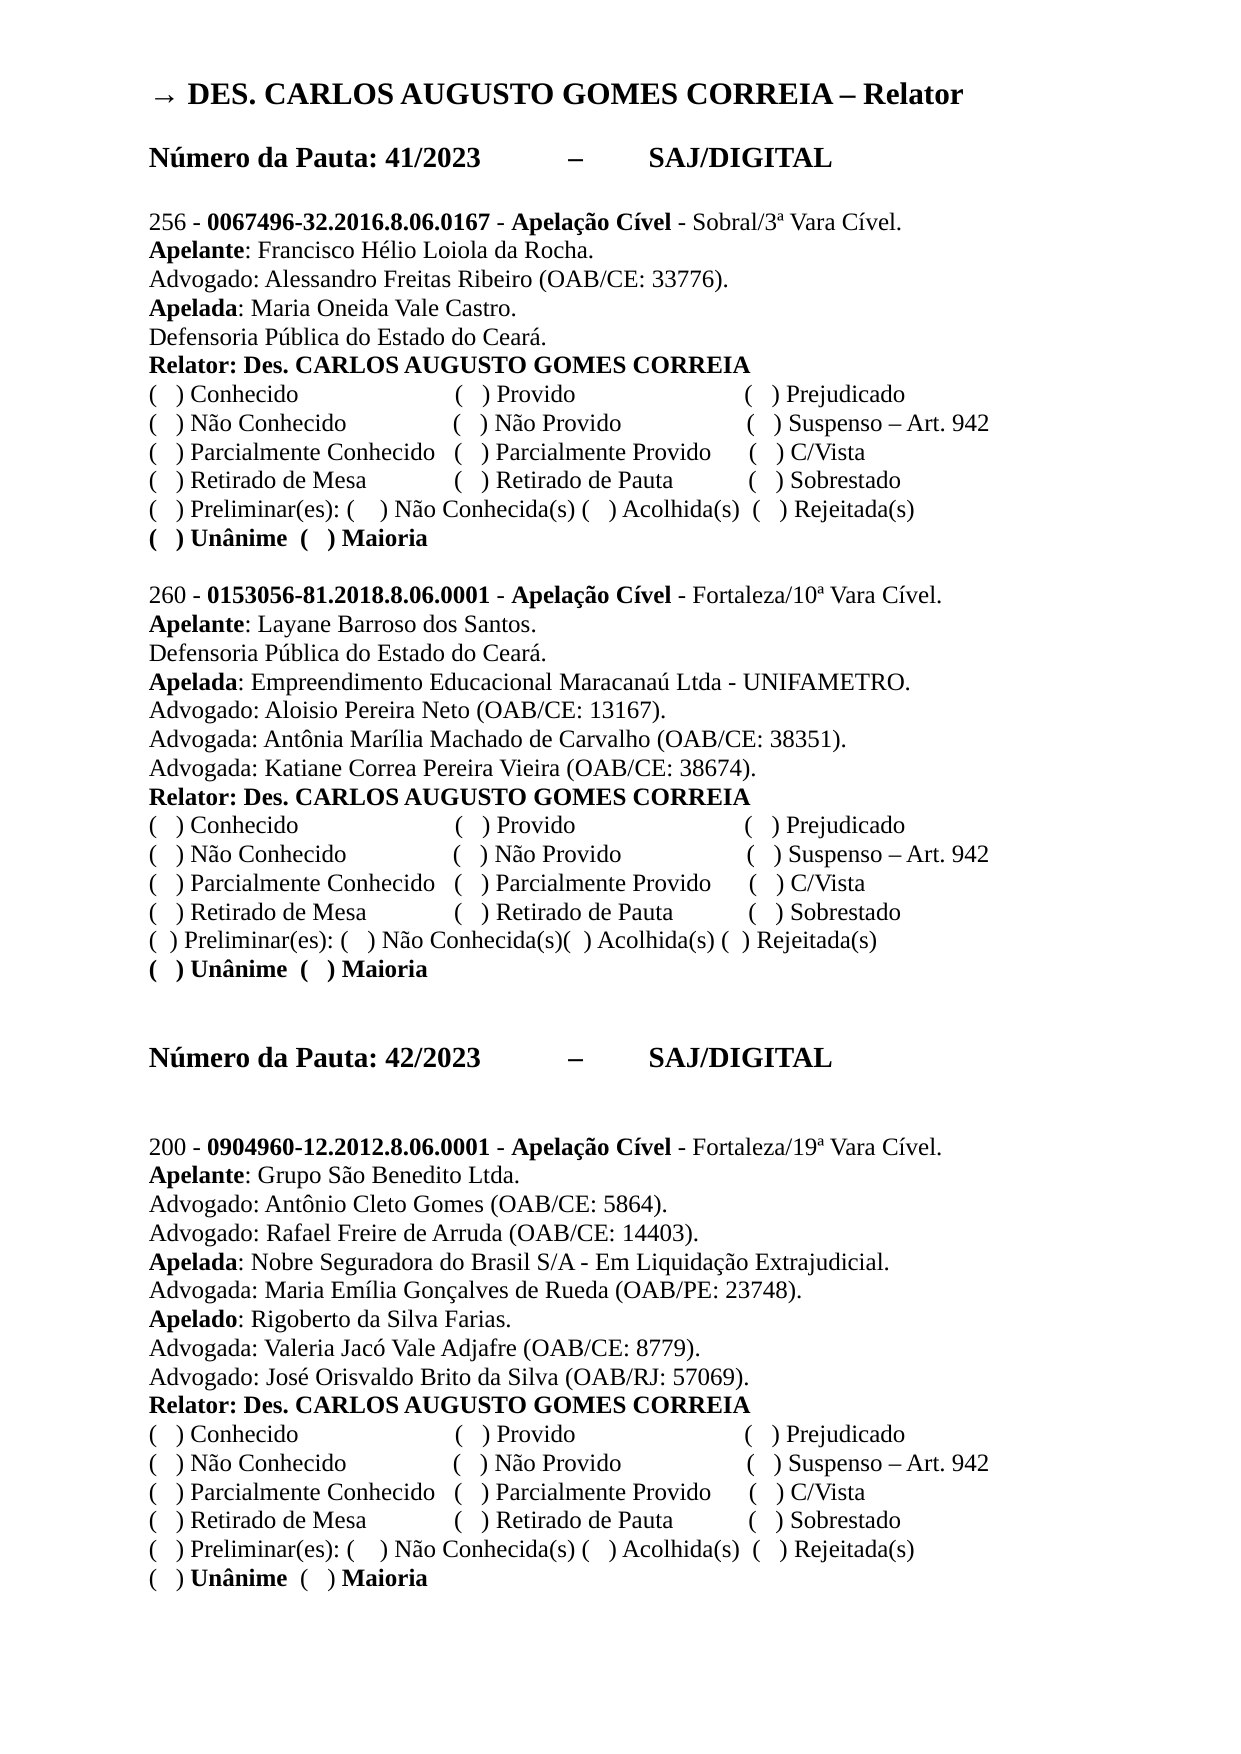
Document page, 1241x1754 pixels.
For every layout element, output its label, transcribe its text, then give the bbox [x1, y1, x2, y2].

text Advogado: Aloisio Pereira Neto (OAB/CE: 13167). [148, 696, 1141, 724]
text ( ) Preliminar(es): ( ) Não Conhecida(s) ( ) Acolhida(s) ( ) Rejeitada(s) [148, 1534, 1158, 1563]
text Apelada: Maria Oneida Vale Castro. [148, 293, 1141, 322]
text ( ) Parcialmente Conhecido ( ) Parcialmente Provido ( ) C/Vista [148, 868, 1158, 897]
text Advogado: Alessandro Freitas Ribeiro (OAB/CE: 33776). [148, 264, 1141, 293]
text ( ) Não Conhecido ( ) Não Provido ( ) Suspenso – Art. 942 [148, 408, 1158, 437]
text Advogada: Valeria Jacó Vale Adjafre (OAB/CE: 8779). [148, 1333, 1141, 1362]
text Advogado: José Orisvaldo Brito da Silva (OAB/RJ: 57069). [148, 1362, 1141, 1390]
text ( ) Parcialmente Conhecido ( ) Parcialmente Provido ( ) C/Vista [148, 437, 1158, 466]
text Relator: Des. CARLOS AUGUSTO GOMES CORREIA [148, 351, 1141, 379]
text Defensoria Pública do Estado do Ceará. [148, 322, 1141, 351]
text ( ) Conhecido ( ) Provido ( ) Prejudicado [148, 811, 1141, 839]
text 200 - 0904960-12.2012.8.06.0001 - Apelação Cível - Fortaleza/19ª Vara Cível. [148, 1132, 1141, 1160]
text ( ) Não Conhecido ( ) Não Provido ( ) Suspenso – Art. 942 [148, 839, 1158, 868]
text Advogado: Antônio Cleto Gomes (OAB/CE: 5864). [148, 1189, 1141, 1218]
text ( ) Preliminar(es): ( ) Não Conhecida(s) ( ) Acolhida(s) ( ) Rejeitada(s) [148, 494, 1158, 523]
text ( ) Não Conhecido ( ) Não Provido ( ) Suspenso – Art. 942 [148, 1448, 1158, 1477]
text Apelante: Francisco Hélio Loiola da Rocha. [148, 236, 1141, 264]
text Advogada: Antônia Marília Machado de Carvalho (OAB/CE: 38351). [148, 724, 1141, 753]
text Apelante: Grupo São Benedito Ltda. [148, 1160, 1141, 1189]
text Relator: Des. CARLOS AUGUSTO GOMES CORREIA [148, 782, 1141, 811]
text 256 - 0067496-32.2016.8.06.0167 - Apelação Cível - Sobral/3ª Vara Cível. [148, 207, 1141, 236]
text Apelada: Nobre Seguradora do Brasil S/A - Em Liquidação Extrajudicial. [148, 1247, 1141, 1275]
text Número da Pauta: 42/2023 – SAJ/DIGITAL [148, 1041, 1141, 1074]
text Apelada: Empreendimento Educacional Maracanaú Ltda - UNIFAMETRO. [148, 667, 1141, 696]
text Advogada: Maria Emília Gonçalves de Rueda (OAB/PE: 23748). [148, 1275, 1141, 1304]
text ( ) Conhecido ( ) Provido ( ) Prejudicado [148, 1419, 1141, 1448]
text ( ) Unânime ( ) Maioria [148, 523, 1158, 552]
text Relator: Des. CARLOS AUGUSTO GOMES CORREIA [148, 1390, 1141, 1419]
text Advogado: Rafael Freire de Arruda (OAB/CE: 14403). [148, 1218, 1141, 1247]
text ( ) Retirado de Mesa ( ) Retirado de Pauta ( ) Sobrestado [148, 466, 1158, 494]
text ( ) Unânime ( ) Maioria [148, 954, 1158, 983]
text ( ) Unânime ( ) Maioria [148, 1563, 1158, 1592]
text ( ) Conhecido ( ) Provido ( ) Prejudicado [148, 379, 1141, 408]
text Defensoria Pública do Estado do Ceará. [148, 638, 1141, 667]
text Advogada: Katiane Correa Pereira Vieira (OAB/CE: 38674). [148, 753, 1141, 782]
text ( ) Parcialmente Conhecido ( ) Parcialmente Provido ( ) C/Vista [148, 1477, 1158, 1505]
text Apelado: Rigoberto da Silva Farias. [148, 1304, 1141, 1333]
text → DES. CARLOS AUGUSTO GOMES CORREIA – Relator [148, 75, 1141, 111]
text 260 - 0153056-81.2018.8.06.0001 - Apelação Cível - Fortaleza/10ª Vara Cível. [148, 581, 1141, 609]
text Número da Pauta: 41/2023 – SAJ/DIGITAL [148, 140, 1141, 173]
text ( ) Retirado de Mesa ( ) Retirado de Pauta ( ) Sobrestado [148, 1505, 1158, 1534]
text Apelante: Layane Barroso dos Santos. [148, 609, 1141, 638]
text ( ) Retirado de Mesa ( ) Retirado de Pauta ( ) Sobrestado [148, 897, 1158, 926]
text ( ) Preliminar(es): ( ) Não Conhecida(s)( ) Acolhida(s) ( ) Rejeitada(s) [148, 926, 1158, 954]
